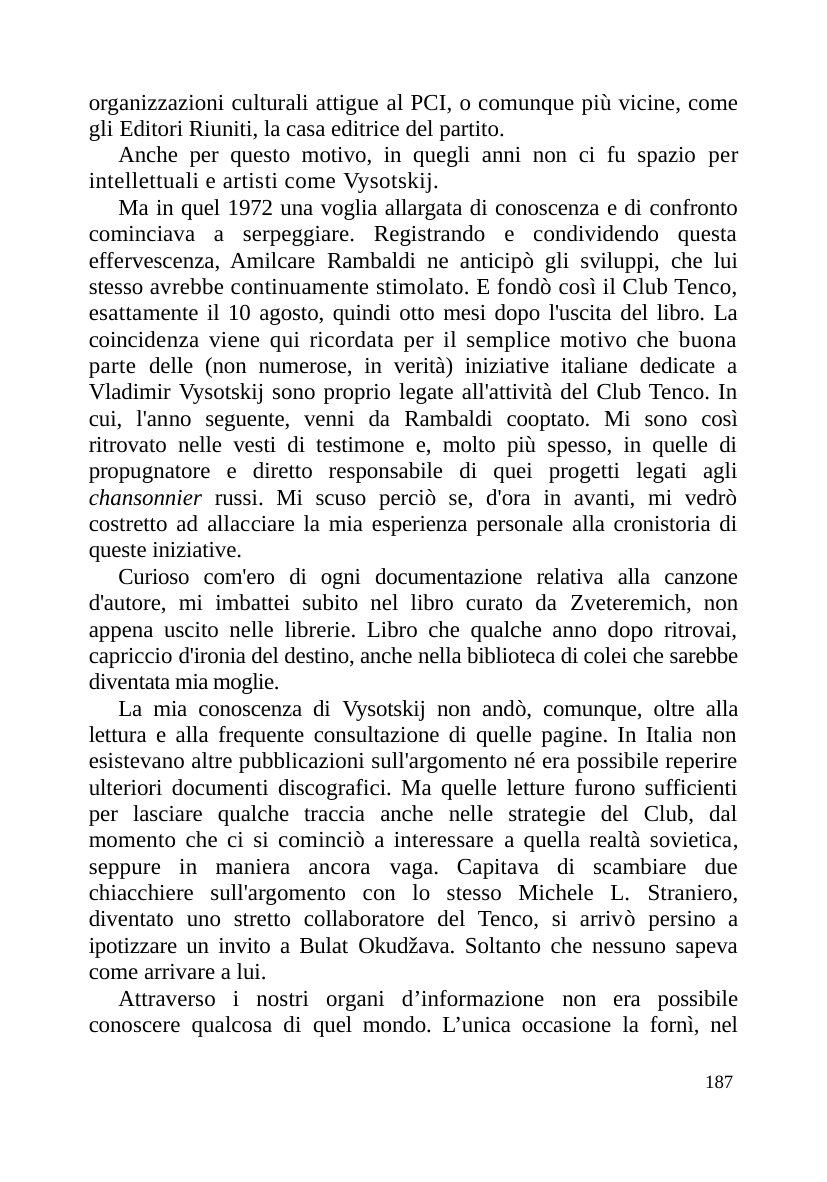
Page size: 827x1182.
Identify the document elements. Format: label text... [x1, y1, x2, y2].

text Anche per questo motivo, in quegli anni non ci fu spazio per intellettuali e artisti come Vysotskij. [88, 141, 738, 194]
text La mia conoscenza di Vysotskij non andò, comunque, oltre alla lettura e alla frequente consultazione di quelle pagine. In Italia non esistevano altre pubblicazioni sull'argomento né era possibile reperire ulteriori documenti discografici. Ma quelle letture furono sufficienti per lasciare qualche traccia anche nelle strategie del Club, dal momento che ci si cominciò a interessare a quella realtà sovietica, seppure in maniera ancora vaga. Capitava di scambiare due chiacchiere sull'argomento con lo stesso Michele L. Straniero, diventato uno stretto collaboratore del Tenco, si arrivò persino a ipotizzare un invito a Bulat Okudžava. Soltanto che nessuno sapeva come arrivare a lui. [88, 695, 738, 984]
text organizzazioni culturali attigue al PCI, o comunque più vicine, come gli Editori Riuniti, la casa editrice del partito. [88, 88, 738, 141]
text Ma in quel 1972 una voglia allargata di conoscenza e di confronto cominciava a serpeggiare. Registrando e condividendo questa effervescenza, Amilcare Rambaldi ne anticipò gli sviluppi, che lui stesso avrebbe continuamente stimolato. E fondò così il Club Tenco, esattamente il 10 agosto, quindi otto mesi dopo l'uscita del libro. La coincidenza viene qui ricordata per il semplice motivo che buona parte delle (non numerose, in verità) iniziative italiane dedicate a Vladimir Vysotskij sono proprio legate all'attività del Club Tenco. In cui, l'anno seguente, venni da Rambaldi cooptato. Mi sono così ritrovato nelle vesti di testimone e, molto più spesso, in quelle di propugnatore e diretto responsabile di quei progetti legati agli chansonnier russi. Mi scuso perciò se, d'ora in avanti, mi vedrò costretto ad allacciare la mia esperienza personale alla cronistoria di queste iniziative. [88, 194, 738, 563]
text Curioso com'ero di ogni documentazione relativa alla canzone d'autore, mi imbattei subito nel libro curato da Zveteremich, non appena uscito nelle librerie. Libro che qualche anno dopo ritrovai, capriccio d'ironia del destino, anche nella biblioteca di colei che sarebbe diventata mia moglie. [88, 563, 738, 695]
text Attraverso i nostri organi d’informazione non era possibile conoscere qualcosa di quel mondo. L’unica occasione la fornì, nel [88, 984, 738, 1037]
